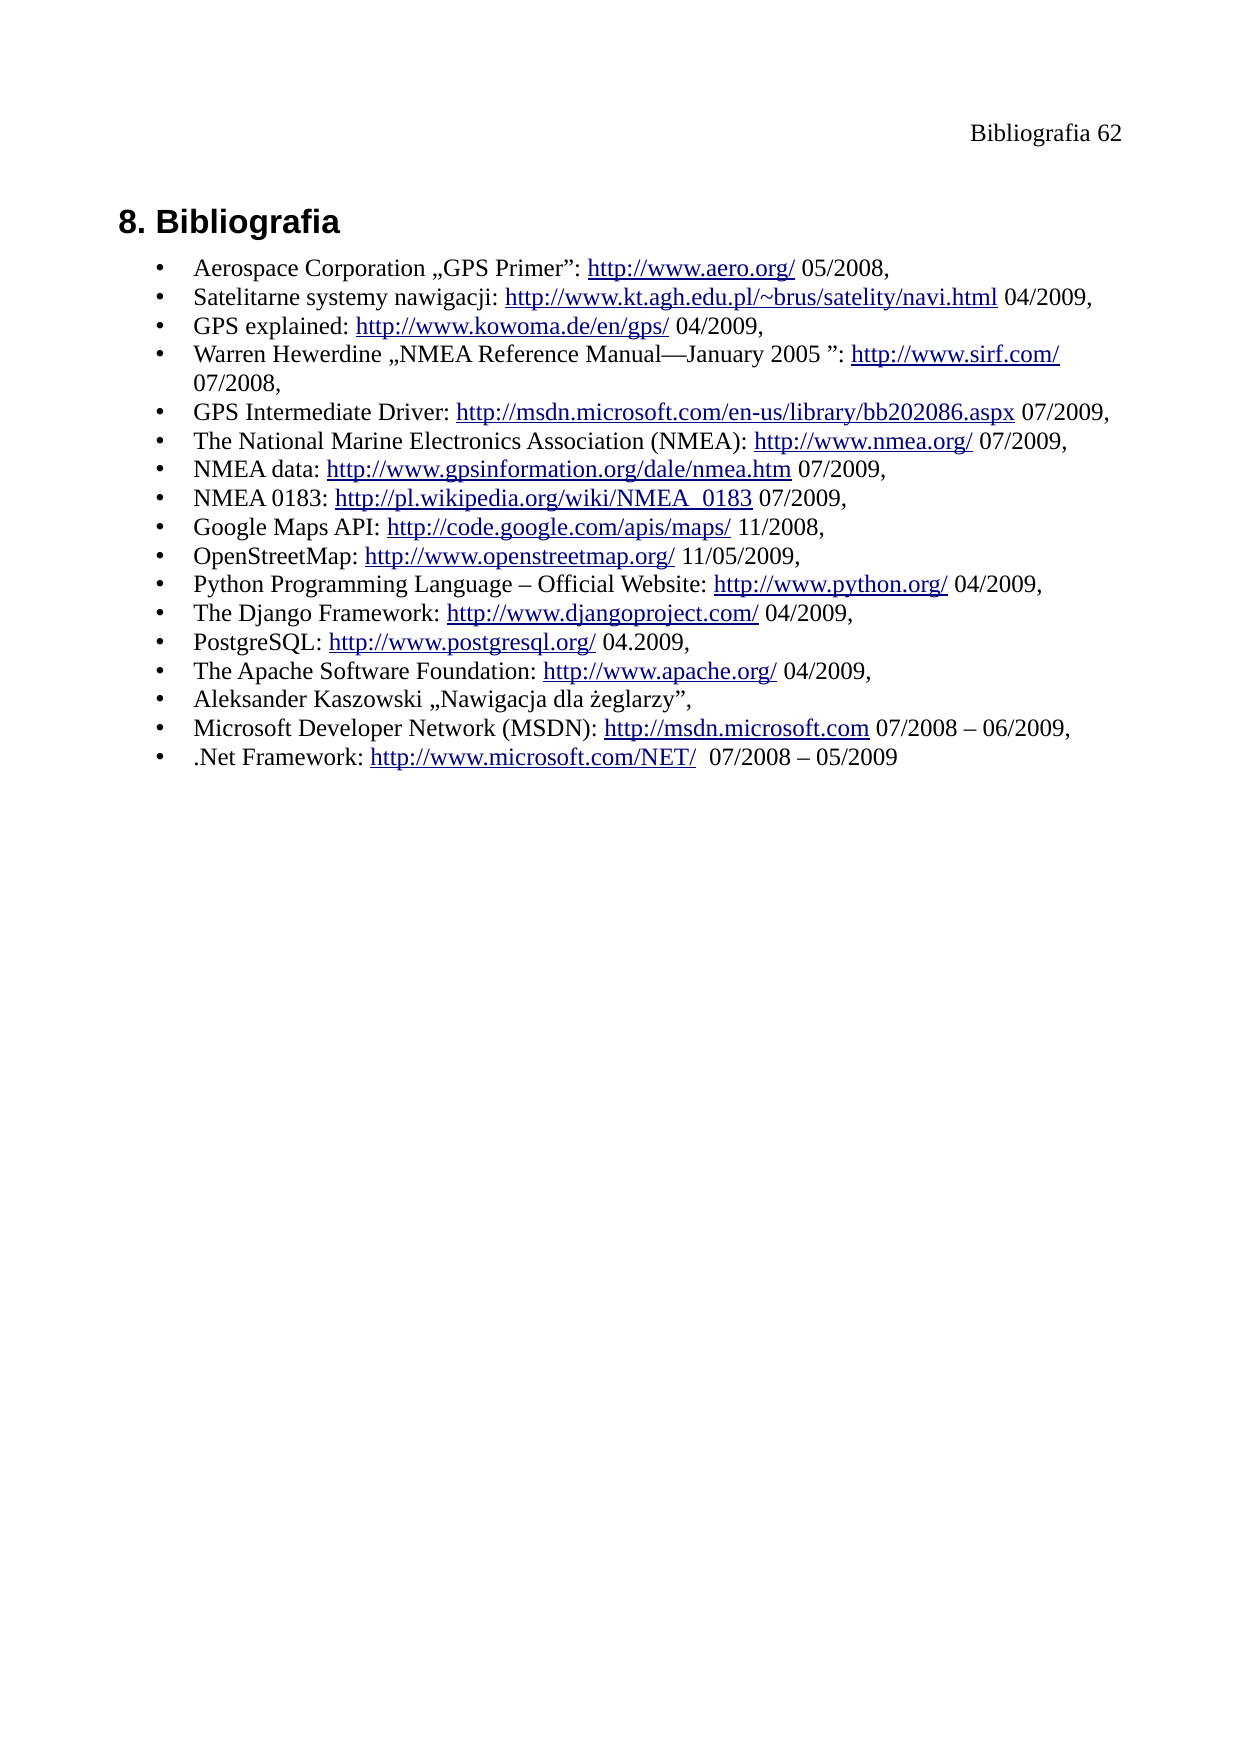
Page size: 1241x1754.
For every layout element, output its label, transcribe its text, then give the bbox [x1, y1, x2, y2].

list Satelitarne systemy nawigacji: http://www.kt.agh.edu.pl/~brus/satelity/navi.html 04/2009, [156, 282, 1122, 311]
list Google Maps API: http://code.google.com/apis/maps/ 11/2008, [156, 512, 1122, 541]
subtitle 8. Bibliografia [118, 202, 1122, 241]
list The Apache Software Foundation: http://www.apache.org/ 04/2009, [156, 656, 1122, 684]
list Python Programming Language – Official Website: http://www.python.org/ 04/2009, [156, 569, 1122, 598]
list Aleksander Kaszowski „Nawigacja dla żeglarzy”, [156, 684, 1122, 713]
list Aerospace Corporation „GPS Primer”: http://www.aero.org/ 05/2008, [156, 253, 1122, 282]
list OpenStreetMap: http://www.openstreetmap.org/ 11/05/2009, [156, 541, 1122, 569]
list Warren Hewerdine „NMEA Reference Manual—January 2005 ”: http://www.sirf.com/ 07/2008, [156, 339, 1122, 397]
list The National Marine Electronics Association (NMEA): http://www.nmea.org/ 07/2009, [156, 426, 1122, 454]
list .Net Framework: http://www.microsoft.com/NET/ 07/2008 – 05/2009 [156, 742, 1122, 771]
list NMEA data: http://www.gpsinformation.org/dale/nmea.htm 07/2009, [156, 454, 1122, 483]
list GPS Intermediate Driver: http://msdn.microsoft.com/en-us/library/bb202086.aspx 07/2009, [156, 397, 1122, 426]
list NMEA 0183: http://pl.wikipedia.org/wiki/NMEA_0183 07/2009, [156, 483, 1122, 512]
list Microsoft Developer Network (MSDN): http://msdn.microsoft.com 07/2008 – 06/2009, [156, 713, 1122, 742]
list GPS explained: http://www.kowoma.de/en/gps/ 04/2009, [156, 311, 1122, 339]
list PostgreSQL: http://www.postgresql.org/ 04.2009, [156, 627, 1122, 656]
list The Django Framework: http://www.djangoproject.com/ 04/2009, [156, 598, 1122, 627]
